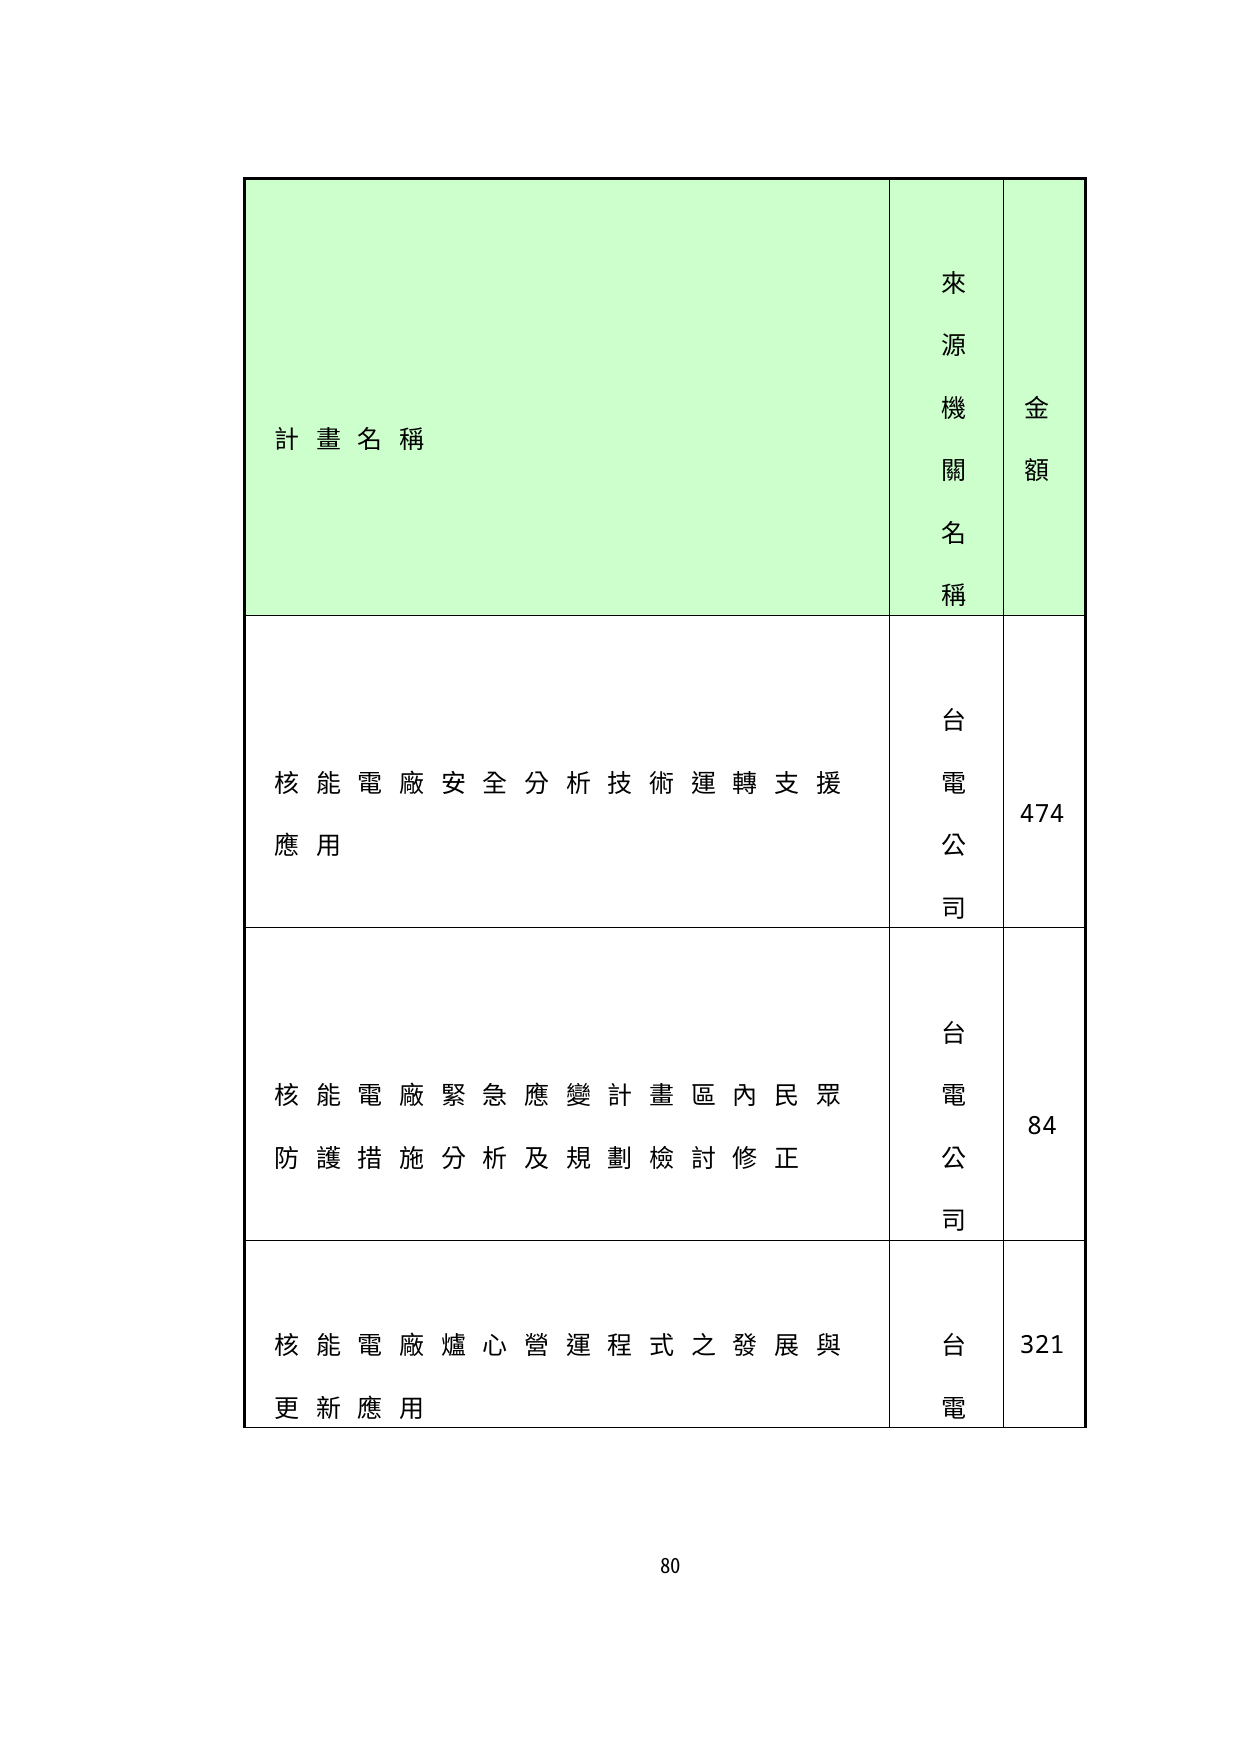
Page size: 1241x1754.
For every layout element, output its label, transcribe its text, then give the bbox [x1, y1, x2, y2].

table_header 計畫名稱 [246, 180, 889, 615]
table_cell 核能電廠緊急應變計畫區內民眾防護措施分析及規劃檢討修正 [246, 928, 889, 1240]
table_header 金額 [1004, 180, 1084, 615]
table_cell 核能電廠爐心營運程式之發展與更新應用 [246, 1241, 889, 1427]
table_cell 核能電廠安全分析技術運轉支援應用 [246, 616, 889, 927]
table_cell 84 [1004, 928, 1084, 1240]
table_cell 台電公司 [890, 616, 1003, 927]
table_cell 台電 [890, 1241, 1003, 1427]
table_cell 台電公司 [890, 928, 1003, 1240]
table_cell 474 [1004, 616, 1084, 927]
table_cell 321 [1004, 1241, 1084, 1427]
table_header 來源機關名稱 [890, 180, 1003, 615]
